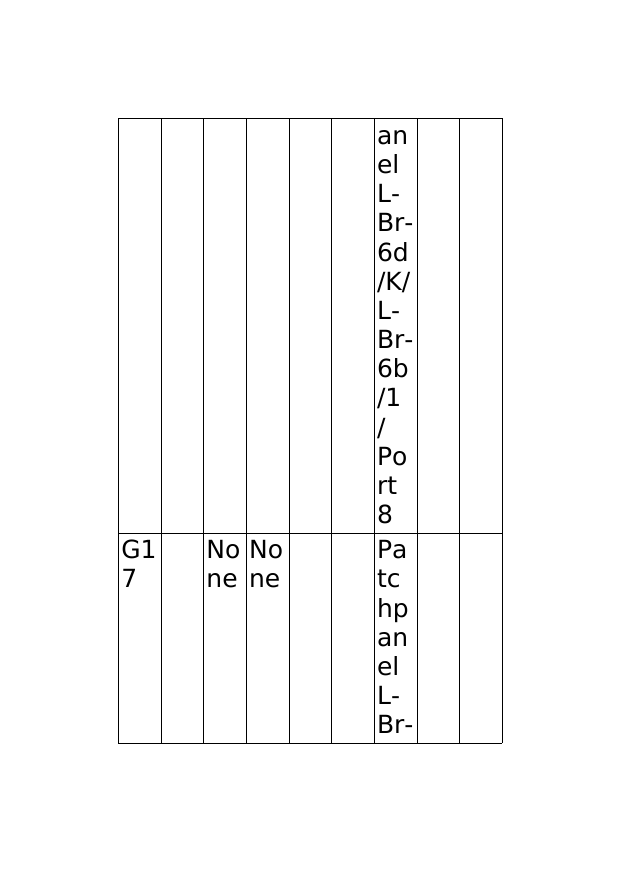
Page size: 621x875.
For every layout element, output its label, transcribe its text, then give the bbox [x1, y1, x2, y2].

table_cell G17 [119, 534, 161, 742]
table_cell [162, 119, 203, 532]
table_cell Patchpanel L-Br- [375, 534, 417, 742]
table_cell None [204, 534, 246, 742]
table_cell [418, 534, 459, 742]
table_cell [332, 119, 374, 532]
table_cell [204, 119, 246, 532]
table_cell [290, 119, 331, 532]
table_cell [247, 119, 289, 532]
table_cell [162, 534, 203, 742]
table_cell [332, 534, 374, 742]
table_cell [119, 119, 161, 532]
table_cell [460, 119, 502, 532]
table_cell [290, 534, 331, 742]
table_cell None [247, 534, 289, 742]
table_cell [460, 534, 502, 742]
table_cell anel L-Br-6d/K/L-Br-6b/1 / Port 8 [375, 119, 417, 532]
table_cell [418, 119, 459, 532]
